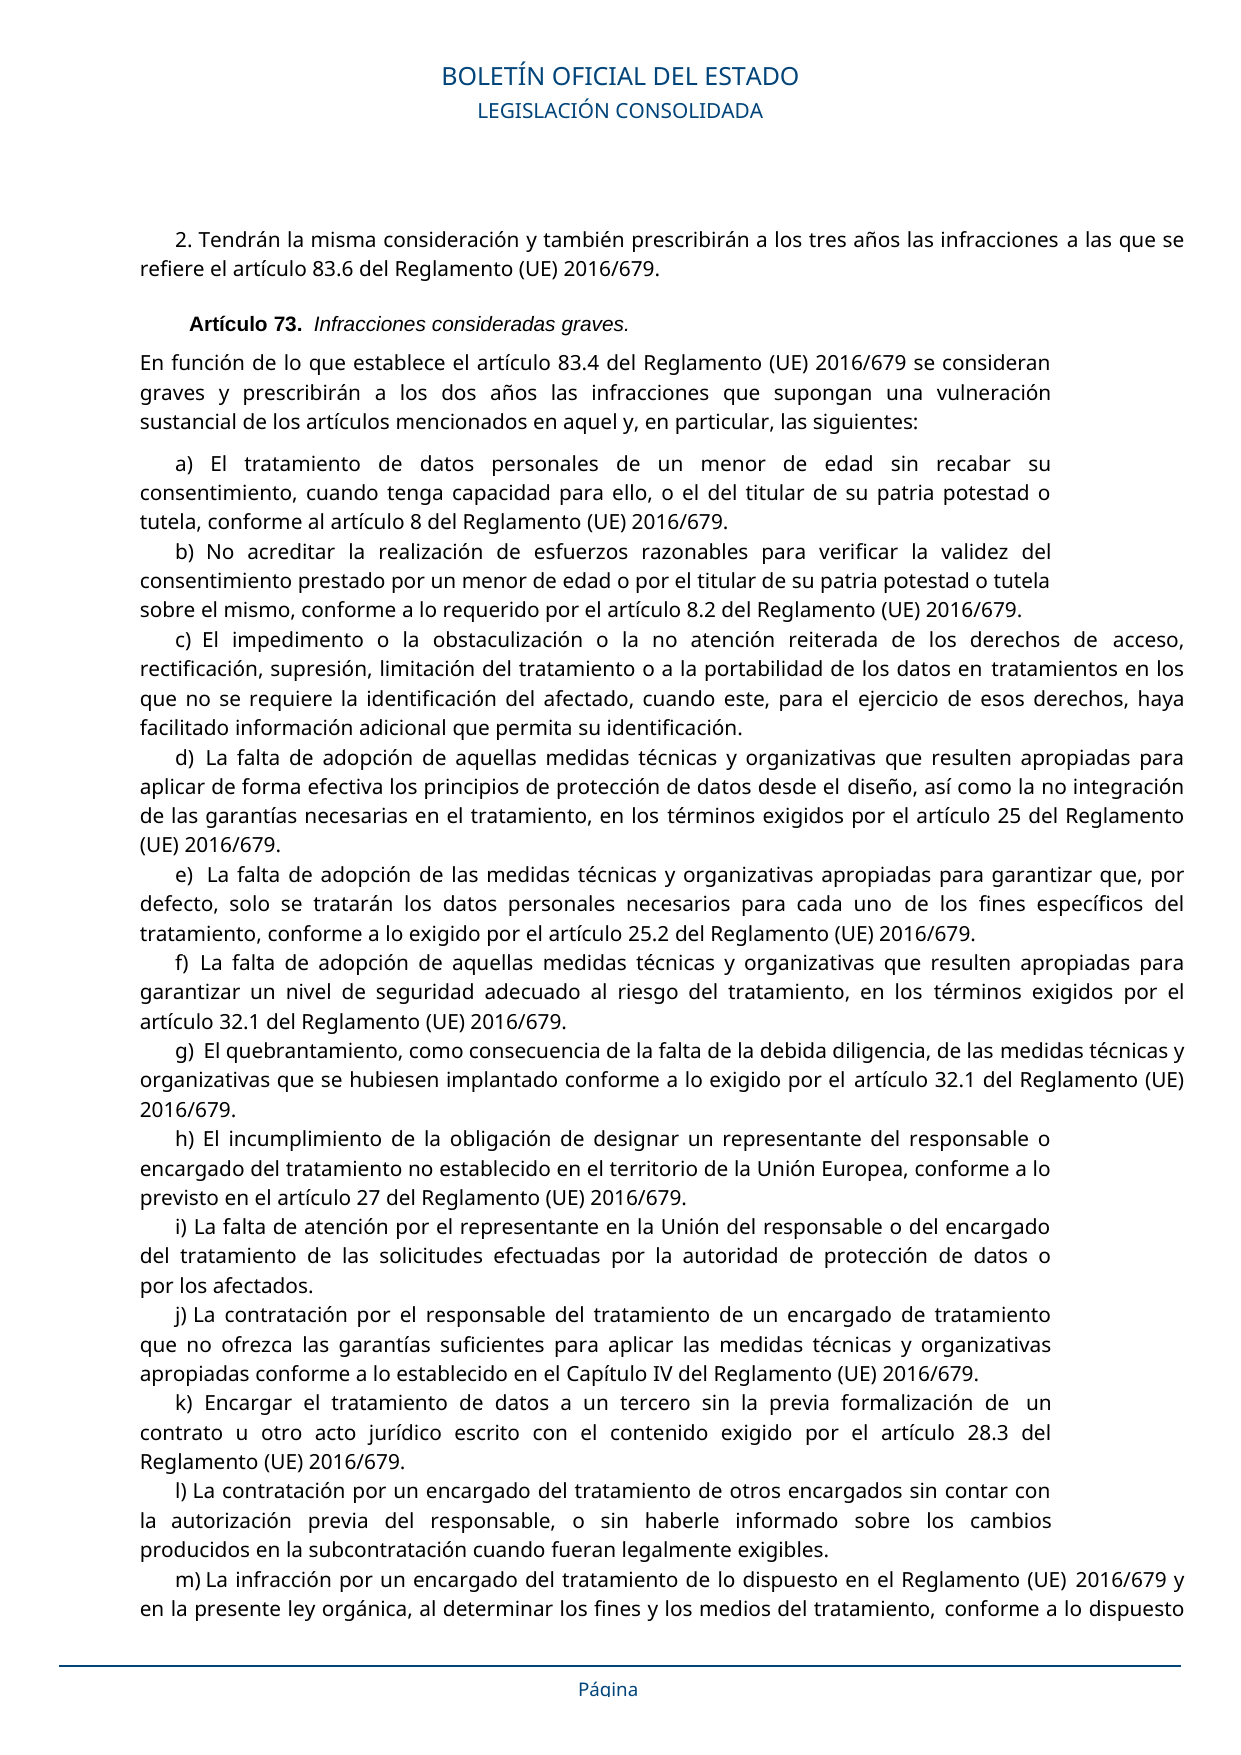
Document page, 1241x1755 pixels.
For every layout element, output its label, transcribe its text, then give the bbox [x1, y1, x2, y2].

list El tratamiento de datos personales de un menor de edad sin recabar su consentimiento, cuando tenga capacidad para ello, o el del titular de su patria potestad o tutela, conforme al artículo 8 del Reglamento (UE) 2016/679. [139, 449, 1052, 536]
list La falta de adopción de las medidas técnicas y organizativas apropiadas para garantizar que, por defecto, solo se tratarán los datos personales necesarios para cada uno de los fines específicos del tratamiento, conforme a lo exigido por el artículo 25.2 del Reglamento (UE) 2016/679. [139, 860, 1184, 947]
list El impedimento o la obstaculización o la no atención reiterada de los derechos de acceso, rectificación, supresión, limitación del tratamiento o a la portabilidad de los datos en tratamientos en los que no se requiere la identificación del afectado, cuando este, para el ejercicio de esos derechos, haya facilitado información adicional que permita su identificación. [139, 625, 1184, 741]
list El incumplimiento de la obligación de designar un representante del responsable o encargado del tratamiento no establecido en el territorio de la Unión Europea, conforme a lo previsto en el artículo 27 del Reglamento (UE) 2016/679. [139, 1124, 1052, 1211]
list La falta de atención por el representante en la Unión del responsable o del encargado del tratamiento de las solicitudes efectuadas por la autoridad de protección de datos o por los afectados. [139, 1212, 1052, 1299]
list La falta de adopción de aquellas medidas técnicas y organizativas que resulten apropiadas para aplicar de forma efectiva los principios de protección de datos desde el diseño, así como la no integración de las garantías necesarias en el tratamiento, en los términos exigidos por el artículo 25 del Reglamento (UE) 2016/679. [139, 743, 1184, 859]
list La contratación por un encargado del tratamiento de otros encargados sin contar con la autorización previa del responsable, o sin haberle informado sobre los cambios producidos en la subcontratación cuando fueran legalmente exigibles. [139, 1477, 1052, 1564]
text Artículo 73. Infracciones consideradas graves. [189, 312, 1184, 336]
list La infracción por un encargado del tratamiento de lo dispuesto en el Reglamento (UE) 2016/679 y en la presente ley orgánica, al determinar los fines y los medios del tratamiento, conforme a lo dispuesto [139, 1565, 1184, 1622]
list El quebrantamiento, como consecuencia de la falta de la debida diligencia, de las medidas técnicas y organizativas que se hubiesen implantado conforme a lo exigido por el artículo 32.1 del Reglamento (UE) 2016/679. [139, 1036, 1184, 1123]
list Encargar el tratamiento de datos a un tercero sin la previa formalización de un contrato u otro acto jurídico escrito con el contenido exigido por el artículo 28.3 del Reglamento (UE) 2016/679. [139, 1388, 1052, 1476]
list La falta de adopción de aquellas medidas técnicas y organizativas que resulten apropiadas para garantizar un nivel de seguridad adecuado al riesgo del tratamiento, en los términos exigidos por el artículo 32.1 del Reglamento (UE) 2016/679. [139, 948, 1184, 1035]
list Tendrán la misma consideración y también prescribirán a los tres años las infracciones a las que se refiere el artículo 83.6 del Reglamento (UE) 2016/679. [139, 225, 1184, 282]
list La contratación por el responsable del tratamiento de un encargado de tratamiento que no ofrezca las garantías suficientes para aplicar las medidas técnicas y organizativas apropiadas conforme a lo establecido en el Capítulo IV del Reglamento (UE) 2016/679. [139, 1301, 1052, 1387]
list No acreditar la realización de esfuerzos razonables para verificar la validez del consentimiento prestado por un menor de edad o por el titular de su patria potestad o tutela sobre el mismo, conforme a lo requerido por el artículo 8.2 del Reglamento (UE) 2016/679. [139, 537, 1052, 624]
text En función de lo que establece el artículo 83.4 del Reglamento (UE) 2016/679 se consideran graves y prescribirán a los dos años las infracciones que supongan una vulneración sustancial de los artículos mencionados en aquel y, en particular, las siguientes: [139, 348, 1052, 435]
